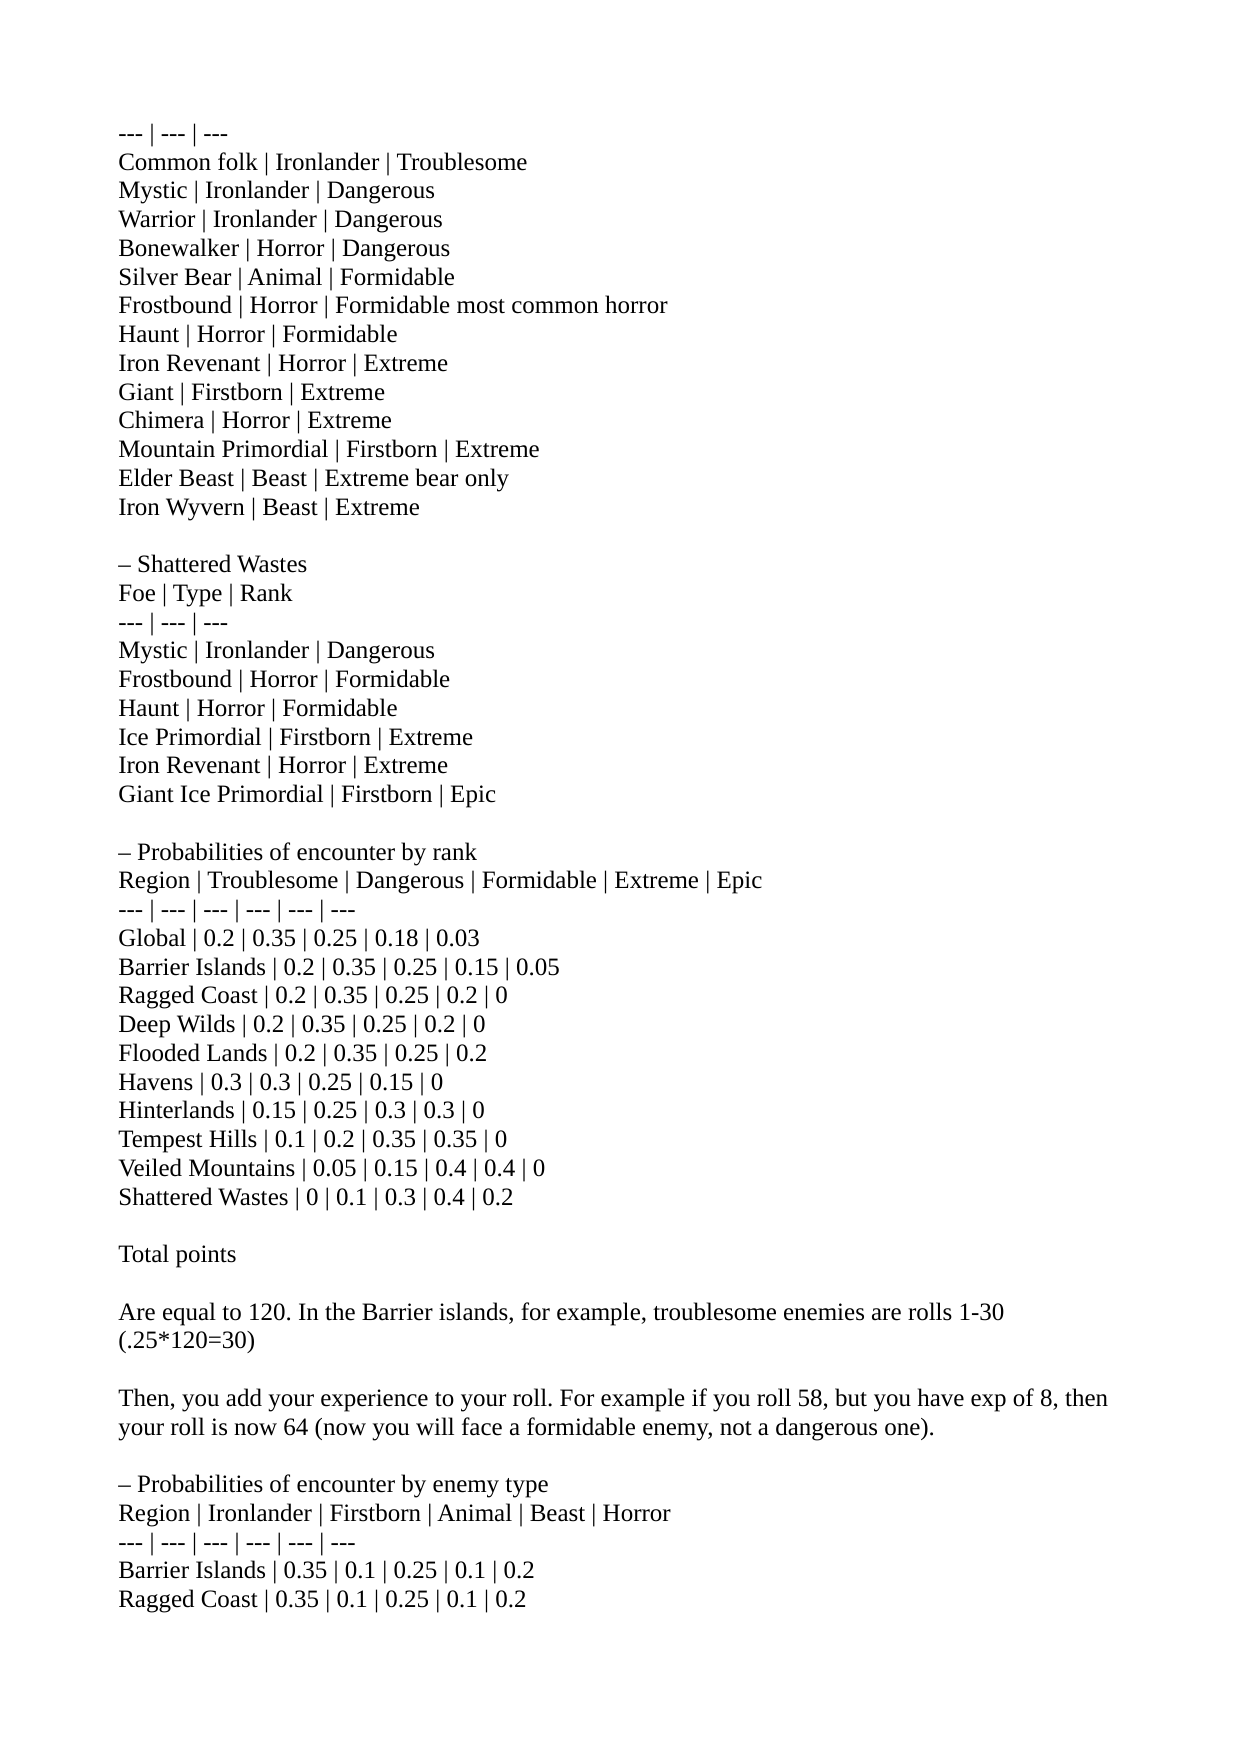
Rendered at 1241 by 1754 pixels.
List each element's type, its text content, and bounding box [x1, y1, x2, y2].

text Region | Ironlander | Firstborn | Animal | Beast | Horror [118, 1498, 1122, 1527]
text Tempest Hills | 0.1 | 0.2 | 0.35 | 0.35 | 0 [118, 1124, 1122, 1153]
text Mountain Primordial | Firstborn | Extreme [118, 434, 1122, 463]
text Frostbound | Horror | Formidable most common horror [118, 291, 1122, 319]
text Hinterlands | 0.15 | 0.25 | 0.3 | 0.3 | 0 [118, 1096, 1122, 1124]
text – Shattered Wastes [118, 549, 1122, 578]
text Ice Primordial | Firstborn | Extreme [118, 722, 1122, 751]
text Mystic | Ironlander | Dangerous [118, 176, 1122, 204]
text Havens | 0.3 | 0.3 | 0.25 | 0.15 | 0 [118, 1067, 1122, 1096]
text Iron Wyvern | Beast | Extreme [118, 492, 1122, 521]
text Are equal to 120. In the Barrier islands, for example, troublesome enemies are rolls 1-30 (.25*120=30) [118, 1297, 1122, 1354]
text Foe | Type | Rank [118, 578, 1122, 607]
text Silver Bear | Animal | Formidable [118, 262, 1122, 291]
text Chimera | Horror | Extreme [118, 406, 1122, 434]
text Common folk | Ironlander | Troublesome [118, 147, 1122, 176]
text Total points [118, 1239, 1122, 1268]
text --- | --- | --- [118, 118, 1122, 147]
text Shattered Wastes | 0 | 0.1 | 0.3 | 0.4 | 0.2 [118, 1182, 1122, 1211]
text Elder Beast | Beast | Extreme bear only [118, 463, 1122, 492]
text Bonewalker | Horror | Dangerous [118, 233, 1122, 262]
text Warrior | Ironlander | Dangerous [118, 204, 1122, 233]
text Ragged Coast | 0.2 | 0.35 | 0.25 | 0.2 | 0 [118, 981, 1122, 1009]
text Mystic | Ironlander | Dangerous [118, 636, 1122, 664]
text – Probabilities of encounter by enemy type [118, 1469, 1122, 1498]
text --- | --- | --- [118, 607, 1122, 636]
text Then, you add your experience to your roll. For example if you roll 58, but you have exp of 8, then your roll is now 64 (now you will face a formidable enemy, not a dangerous one). [118, 1383, 1122, 1441]
text Frostbound | Horror | Formidable [118, 664, 1122, 693]
text Flooded Lands | 0.2 | 0.35 | 0.25 | 0.2 [118, 1038, 1122, 1067]
text Giant Ice Primordial | Firstborn | Epic [118, 779, 1122, 808]
text Ragged Coast | 0.35 | 0.1 | 0.25 | 0.1 | 0.2 [118, 1584, 1122, 1613]
text --- | --- | --- | --- | --- | --- [118, 894, 1122, 923]
text Global | 0.2 | 0.35 | 0.25 | 0.18 | 0.03 [118, 923, 1122, 952]
text Haunt | Horror | Formidable [118, 319, 1122, 348]
text Giant | Firstborn | Extreme [118, 377, 1122, 406]
text Haunt | Horror | Formidable [118, 693, 1122, 722]
text Iron Revenant | Horror | Extreme [118, 751, 1122, 779]
text Barrier Islands | 0.35 | 0.1 | 0.25 | 0.1 | 0.2 [118, 1556, 1122, 1584]
text – Probabilities of encounter by rank [118, 837, 1122, 866]
text --- | --- | --- | --- | --- | --- [118, 1527, 1122, 1556]
text Deep Wilds | 0.2 | 0.35 | 0.25 | 0.2 | 0 [118, 1009, 1122, 1038]
text Veiled Mountains | 0.05 | 0.15 | 0.4 | 0.4 | 0 [118, 1153, 1122, 1182]
text Iron Revenant | Horror | Extreme [118, 348, 1122, 377]
text Region | Troublesome | Dangerous | Formidable | Extreme | Epic [118, 866, 1122, 894]
text Barrier Islands | 0.2 | 0.35 | 0.25 | 0.15 | 0.05 [118, 952, 1122, 981]
